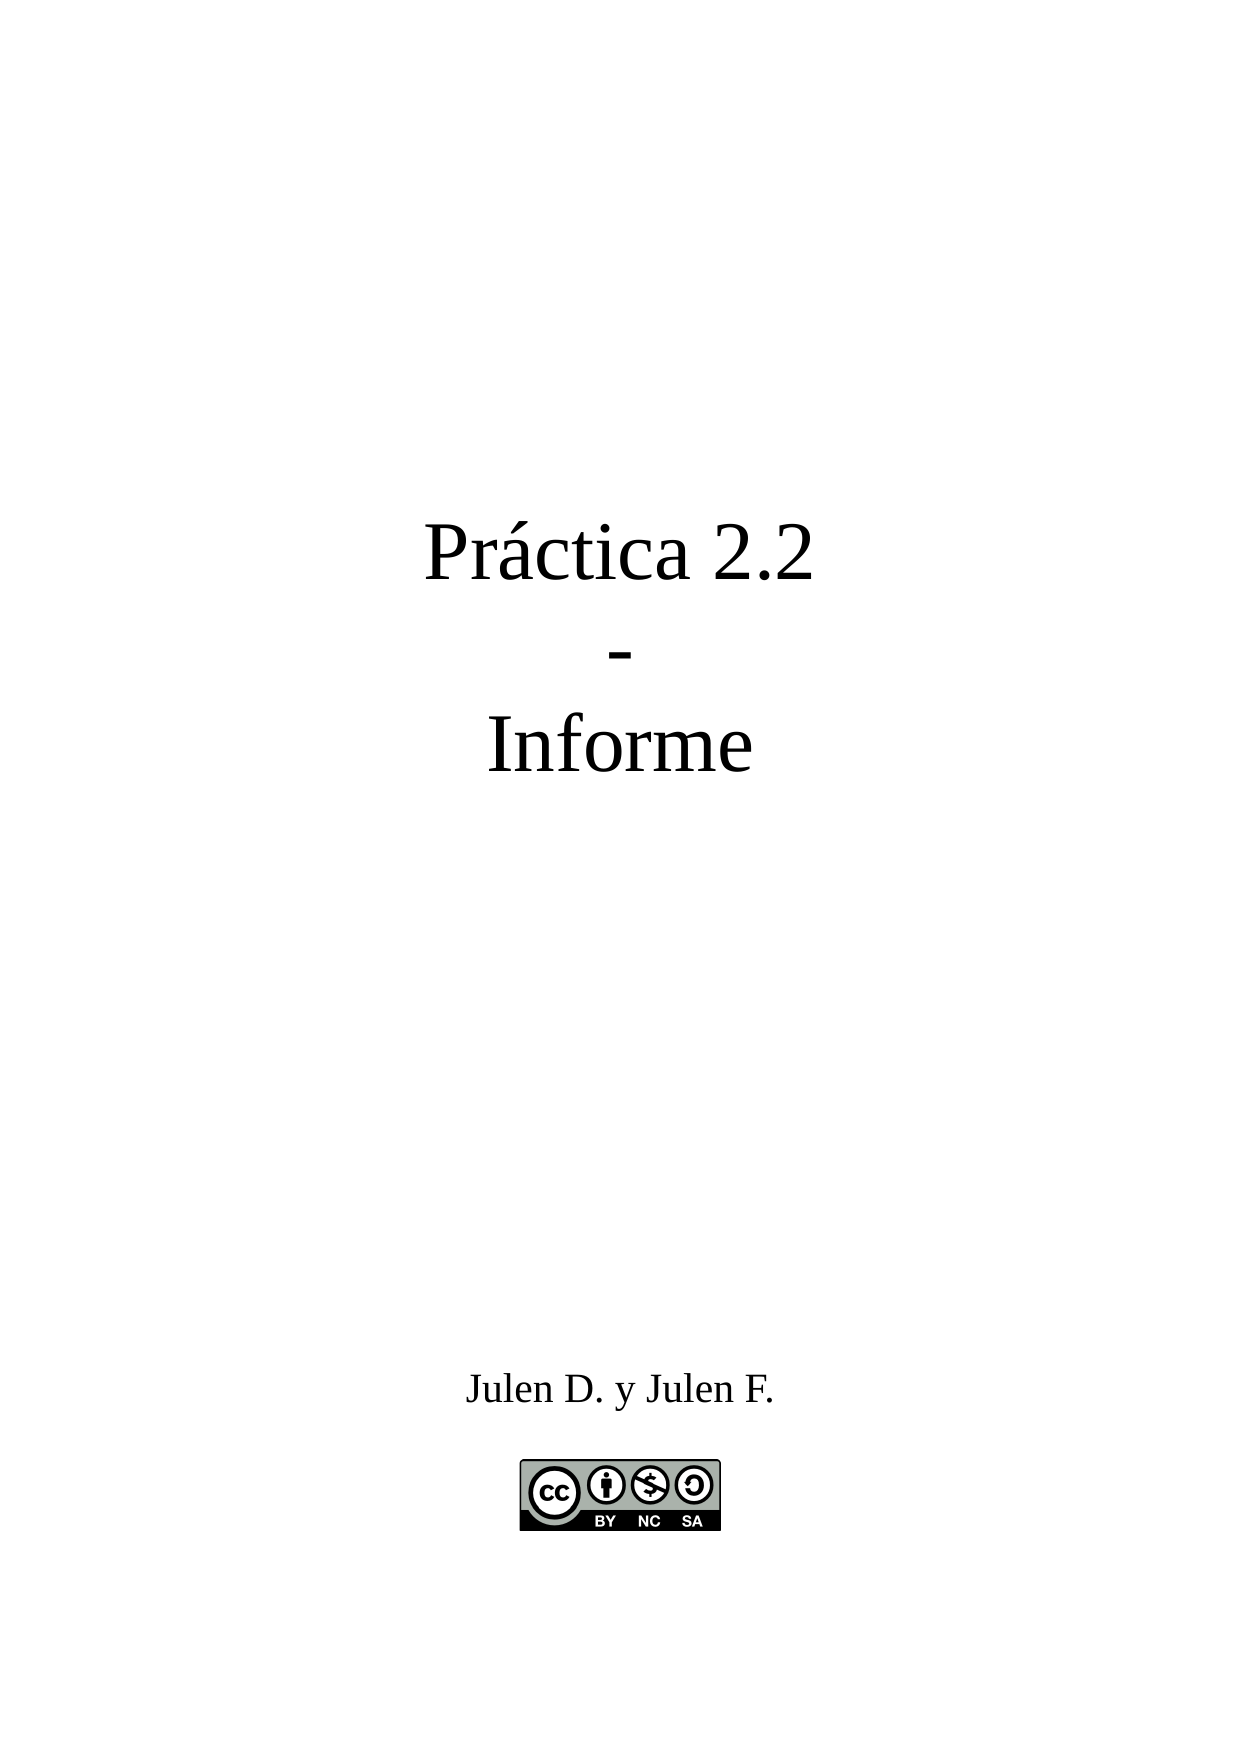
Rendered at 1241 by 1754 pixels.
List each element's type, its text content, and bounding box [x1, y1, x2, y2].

text Informe [118, 693, 1122, 789]
text - [118, 597, 1122, 693]
text Julen D. y Julen F. [118, 1364, 1122, 1412]
text Práctica 2.2 [118, 501, 1122, 597]
picture [519, 1459, 721, 1531]
